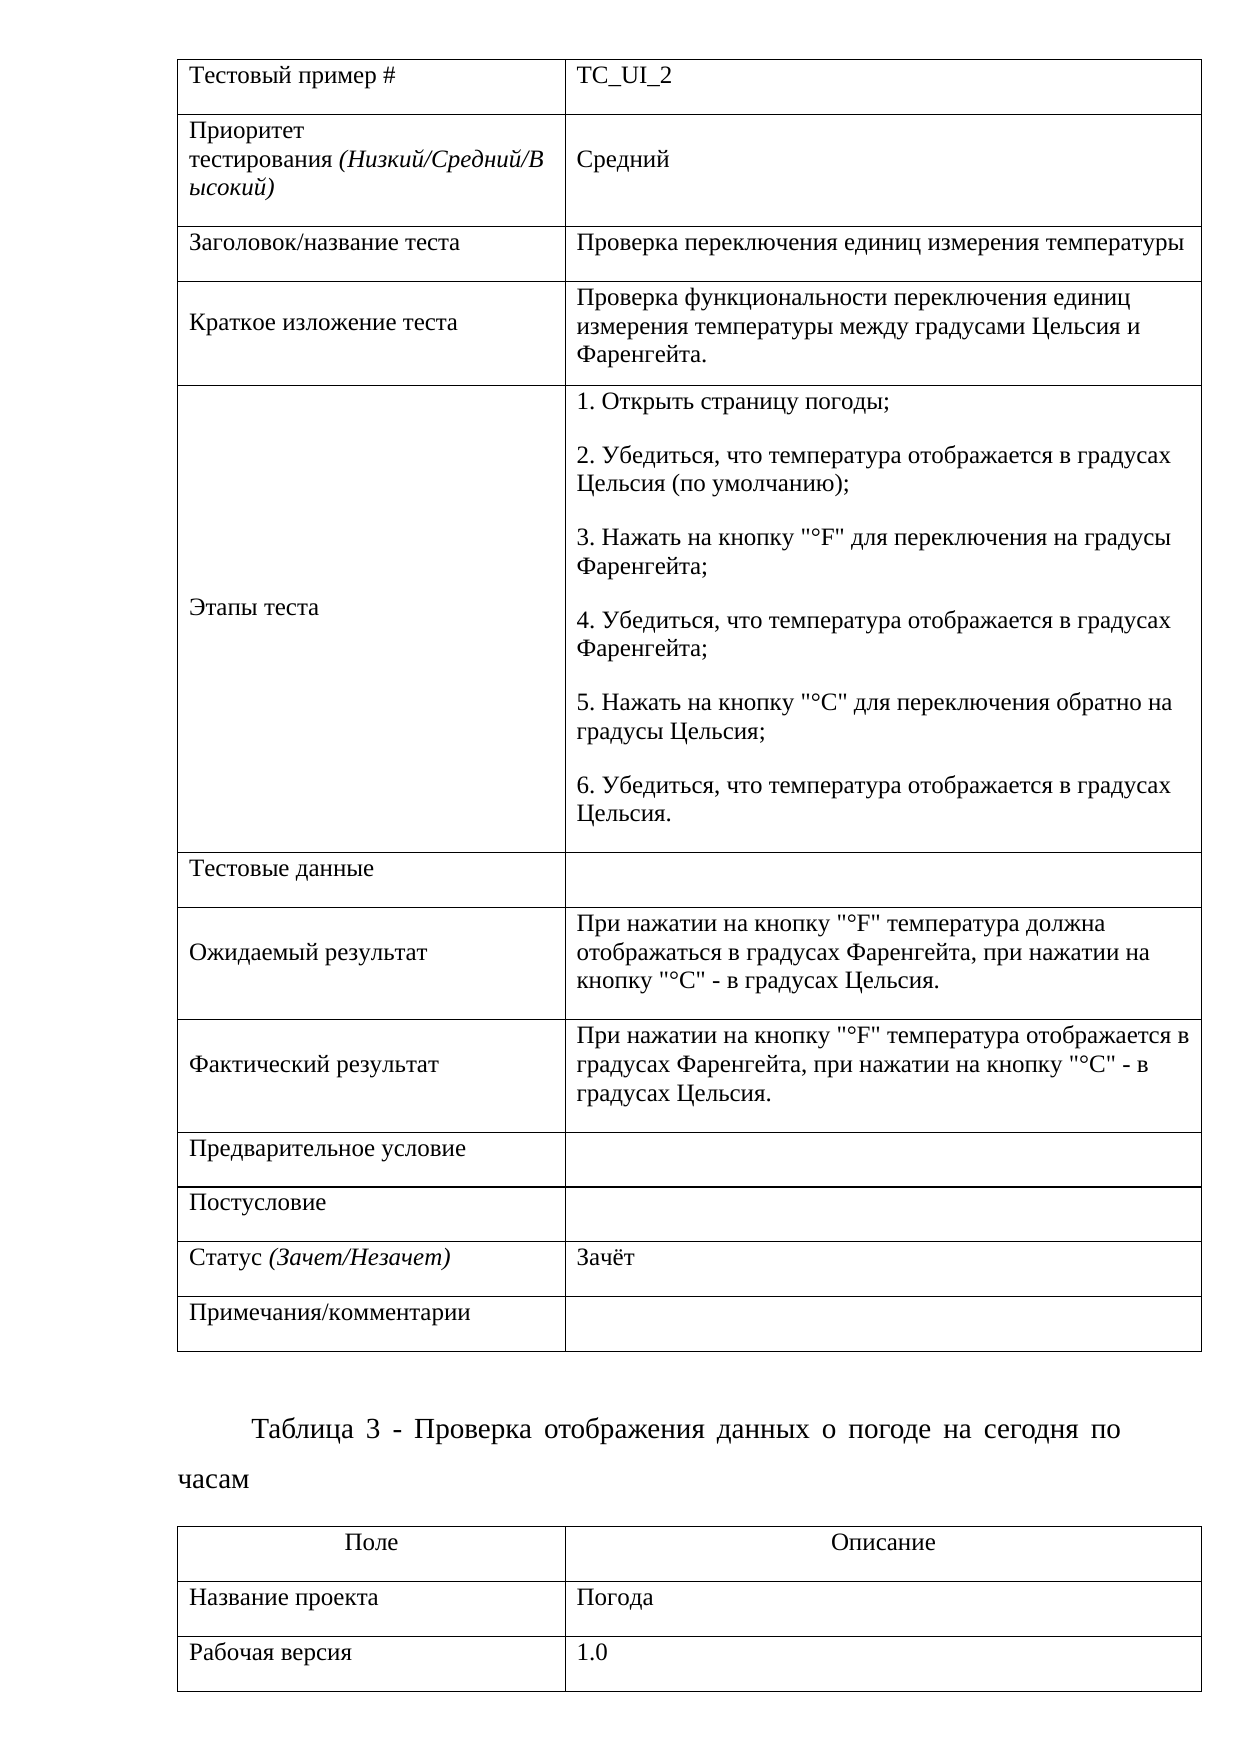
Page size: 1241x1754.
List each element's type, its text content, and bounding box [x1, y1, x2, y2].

table_cell [566, 1188, 1201, 1241]
table_cell Зачёт [566, 1242, 1201, 1296]
table_cell Предварительное условие [178, 1133, 565, 1186]
table_cell Этапы теста [178, 386, 565, 852]
table_cell Примечания/комментарии [178, 1297, 565, 1351]
table_cell Проверка функциональности переключения единиц измерения температуры между градусами Цельсия и Фаренгейта. [566, 282, 1201, 385]
table_header Поле [178, 1527, 565, 1581]
table_cell [566, 853, 1201, 907]
table_cell Постусловие [178, 1188, 565, 1241]
table_cell TC_UI_2 [566, 60, 1201, 114]
table_cell Краткое изложение теста [178, 282, 565, 385]
table_cell Ожидаемый результат [178, 908, 565, 1019]
table_cell Название проекта [178, 1582, 565, 1636]
table_cell 1.0 [566, 1637, 1201, 1691]
text Таблица 3 - Проверка отображения данных о погоде на сегодня по часам [177, 1411, 1122, 1495]
table_cell Тестовые данные [178, 853, 565, 907]
table_cell Заголовок/название теста [178, 227, 565, 281]
table_cell При нажатии на кнопку "°F" температура отображается в градусах Фаренгейта, при нажатии на кнопку "°C" - в градусах Цельсия. [566, 1020, 1201, 1132]
table_cell При нажатии на кнопку "°F" температура должна отображаться в градусах Фаренгейта, при нажатии на кнопку "°C" - в градусах Цельсия. [566, 908, 1201, 1019]
table_cell Рабочая версия [178, 1637, 565, 1691]
table_cell [566, 1133, 1201, 1186]
table_cell Средний [566, 115, 1201, 226]
table_cell Статус (Зачет/Незачет) [178, 1242, 565, 1296]
table_cell Приоритет тестирования (Низкий/Средний/Высокий) [178, 115, 565, 226]
table_cell Проверка переключения единиц измерения температуры [566, 227, 1201, 281]
table_cell Фактический результат [178, 1020, 565, 1132]
table_cell Погода [566, 1582, 1201, 1636]
table_header Описание [566, 1527, 1201, 1581]
table_cell Тестовый пример # [178, 60, 565, 114]
table_cell 1. Открыть страницу погоды; 2. Убедиться, что температура отображается в градусах Цельсия (по умолчанию); 3. Нажать на кнопку "°F" для переключения на градусы Фаренгейта; 4. Убедиться, что температура отображается в градусах Фаренгейта; 5. Нажать на кнопку "°C" для переключения обратно на градусы Цельсия; 6. Убедиться, что температура отображается в градусах Цельсия. [566, 386, 1201, 852]
table_cell [566, 1297, 1201, 1351]
